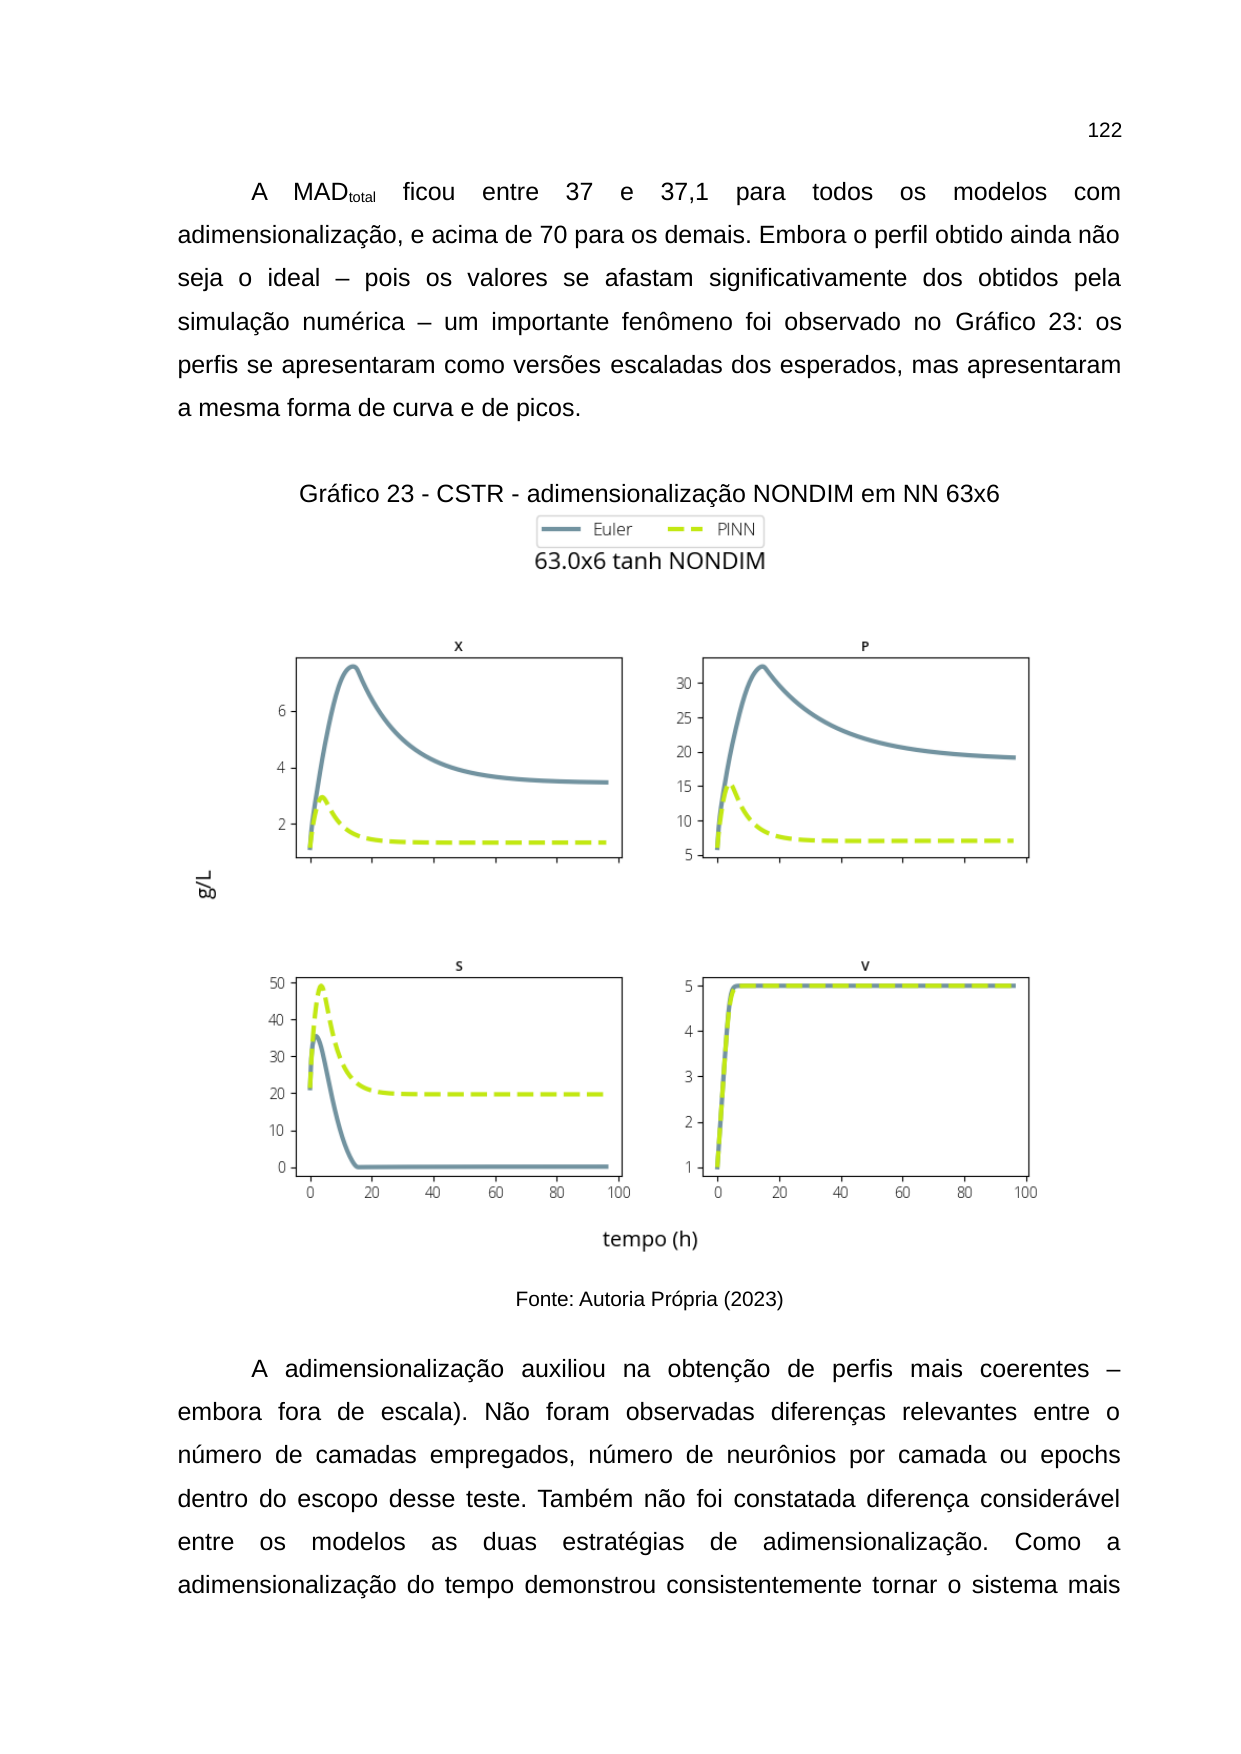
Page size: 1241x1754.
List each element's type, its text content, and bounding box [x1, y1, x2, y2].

text A MADtotal ficou entre 37 e 37,1 para todos os modelos com adimensionalização, e acima de 70 para os demais. Embora o perfil obtido ainda não seja o ideal – pois os valores se afastam significativamente dos obtidos pela simulação numérica – um importante fenômeno foi observado no Gráfico 23: os perfis se apresentaram como versões escaladas dos esperados, mas apresentaram a mesma forma de curva e de picos. [177, 177, 1122, 421]
picture [177, 507, 1123, 1259]
text Gráfico 23 - CSTR - adimensionalização NONDIM em NN 63x6 [177, 479, 1122, 507]
text Fonte: Autoria Própria (2023) [177, 1287, 1122, 1311]
text A adimensionalização auxiliou na obtenção de perfis mais coerentes – embora fora de escala). Não foram observadas diferenças relevantes entre o número de camadas empregados, número de neurônios por camada ou epochs dentro do escopo desse teste. Também não foi constatada diferença considerável entre os modelos as duas estratégias de adimensionalização. Como a adimensionalização do tempo demonstrou consistentemente tornar o sistema mais [177, 1354, 1122, 1598]
